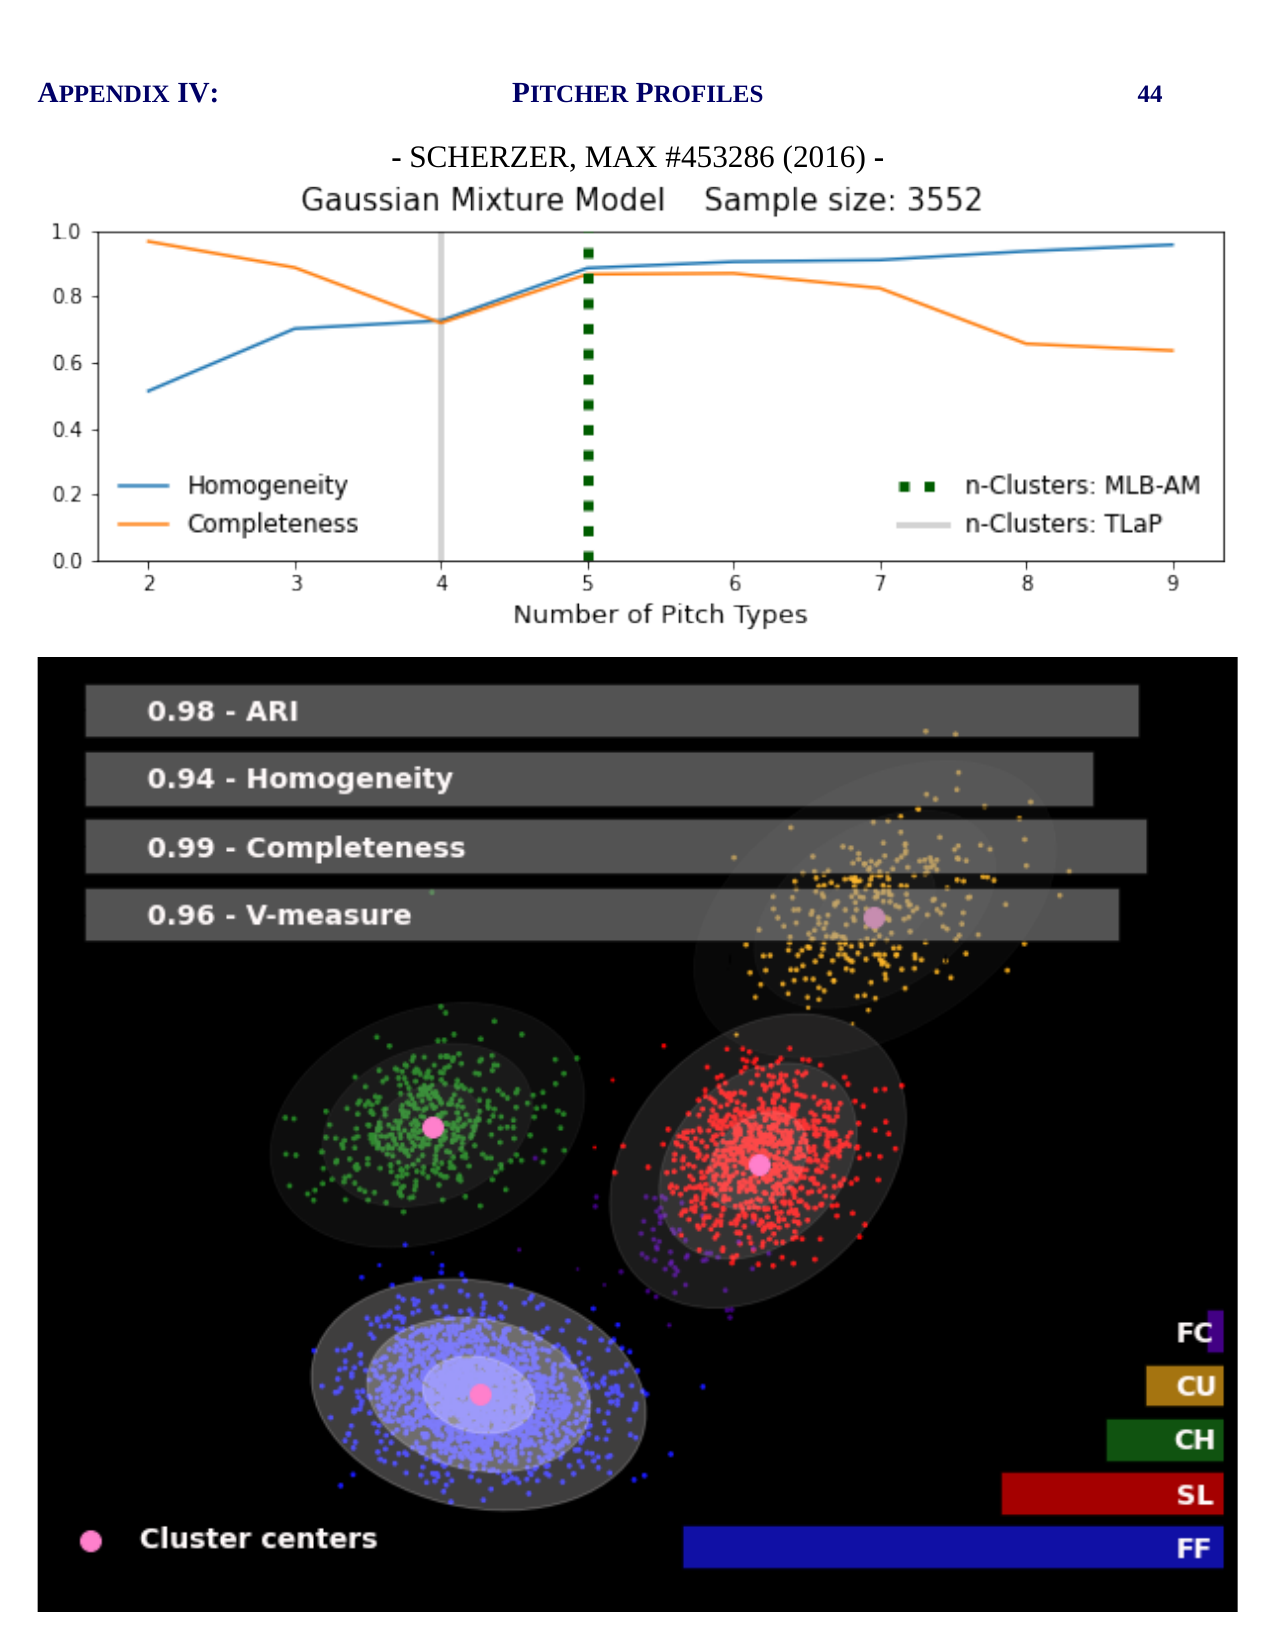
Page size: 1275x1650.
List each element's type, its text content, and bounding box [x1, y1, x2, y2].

picture [37, 173, 1238, 644]
text - SCHERZER, MAX #453286 (2016) - [37, 138, 1237, 173]
picture [37, 657, 1238, 1612]
